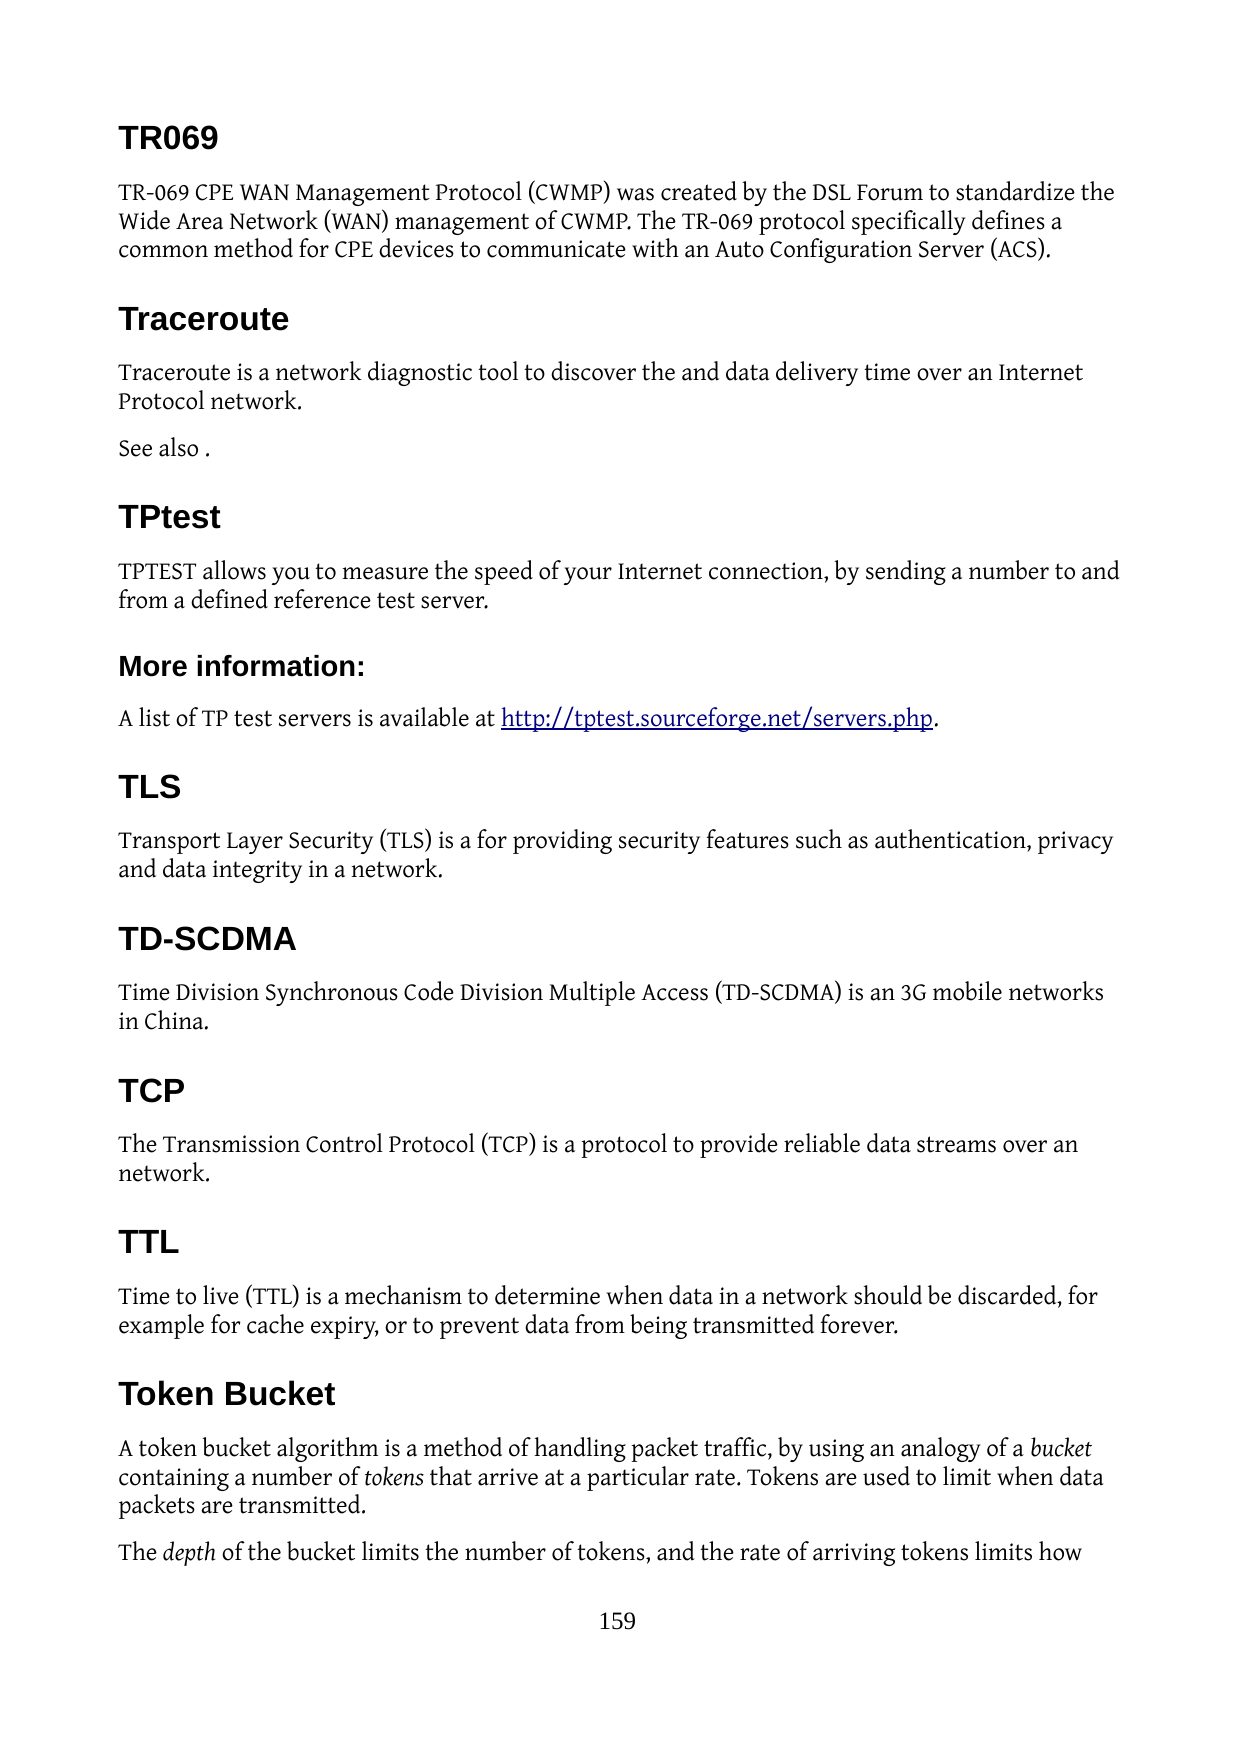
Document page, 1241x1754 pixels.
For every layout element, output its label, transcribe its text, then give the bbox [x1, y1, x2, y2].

text Time to live (TTL) is a mechanism to determine when data in a network should be discarded, for example for cache expiry, or to prevent data from being transmitted forever. [118, 1282, 1122, 1340]
subtitle TD-SCDMA [118, 919, 1122, 957]
text TR-069 CPE WAN Management Protocol (CWMP) was created by the DSL Forum to standardize the Wide Area Network (WAN) management of CWMP. The TR-069 protocol specifically defines a common method for CPE devices to communicate with an Auto Configuration Server (ACS). [118, 178, 1122, 265]
subtitle TTL [118, 1222, 1122, 1261]
text Time Division Synchronous Code Division Multiple Access (TD-SCDMA) is an 3G mobile networks in China. [118, 979, 1122, 1036]
text Traceroute is a network diagnostic tool to discover the and data delivery time over an Internet Protocol network. [118, 359, 1122, 417]
text The depth of the bucket limits the number of tokens, and the rate of arriving tokens limits how [118, 1538, 1122, 1567]
text A list of TP test servers is available at http://tptest.sourceforge.net/servers.php. [118, 704, 1122, 733]
text TPTEST allows you to measure the speed of your Internet connection, by sending a number to and from a defined reference test server. [118, 557, 1122, 615]
text A token bucket algorithm is a method of handling packet traffic, by using an analogy of a bucket containing a number of tokens that arrive at a particular rate. Tokens are used to limit when data packets are transmitted. [118, 1434, 1122, 1521]
subtitle More information: [118, 649, 1122, 683]
subtitle TLS [118, 767, 1122, 806]
text See also . [118, 434, 1122, 463]
text The Transmission Control Protocol (TCP) is a protocol to provide reliable data streams over an network. [118, 1131, 1122, 1188]
subtitle Token Bucket [118, 1374, 1122, 1413]
subtitle TR069 [118, 118, 1122, 157]
subtitle Traceroute [118, 299, 1122, 337]
text Transport Layer Security (TLS) is a for providing security features such as authentication, privacy and data integrity in a network. [118, 827, 1122, 885]
subtitle TPtest [118, 497, 1122, 536]
subtitle TCP [118, 1070, 1122, 1109]
